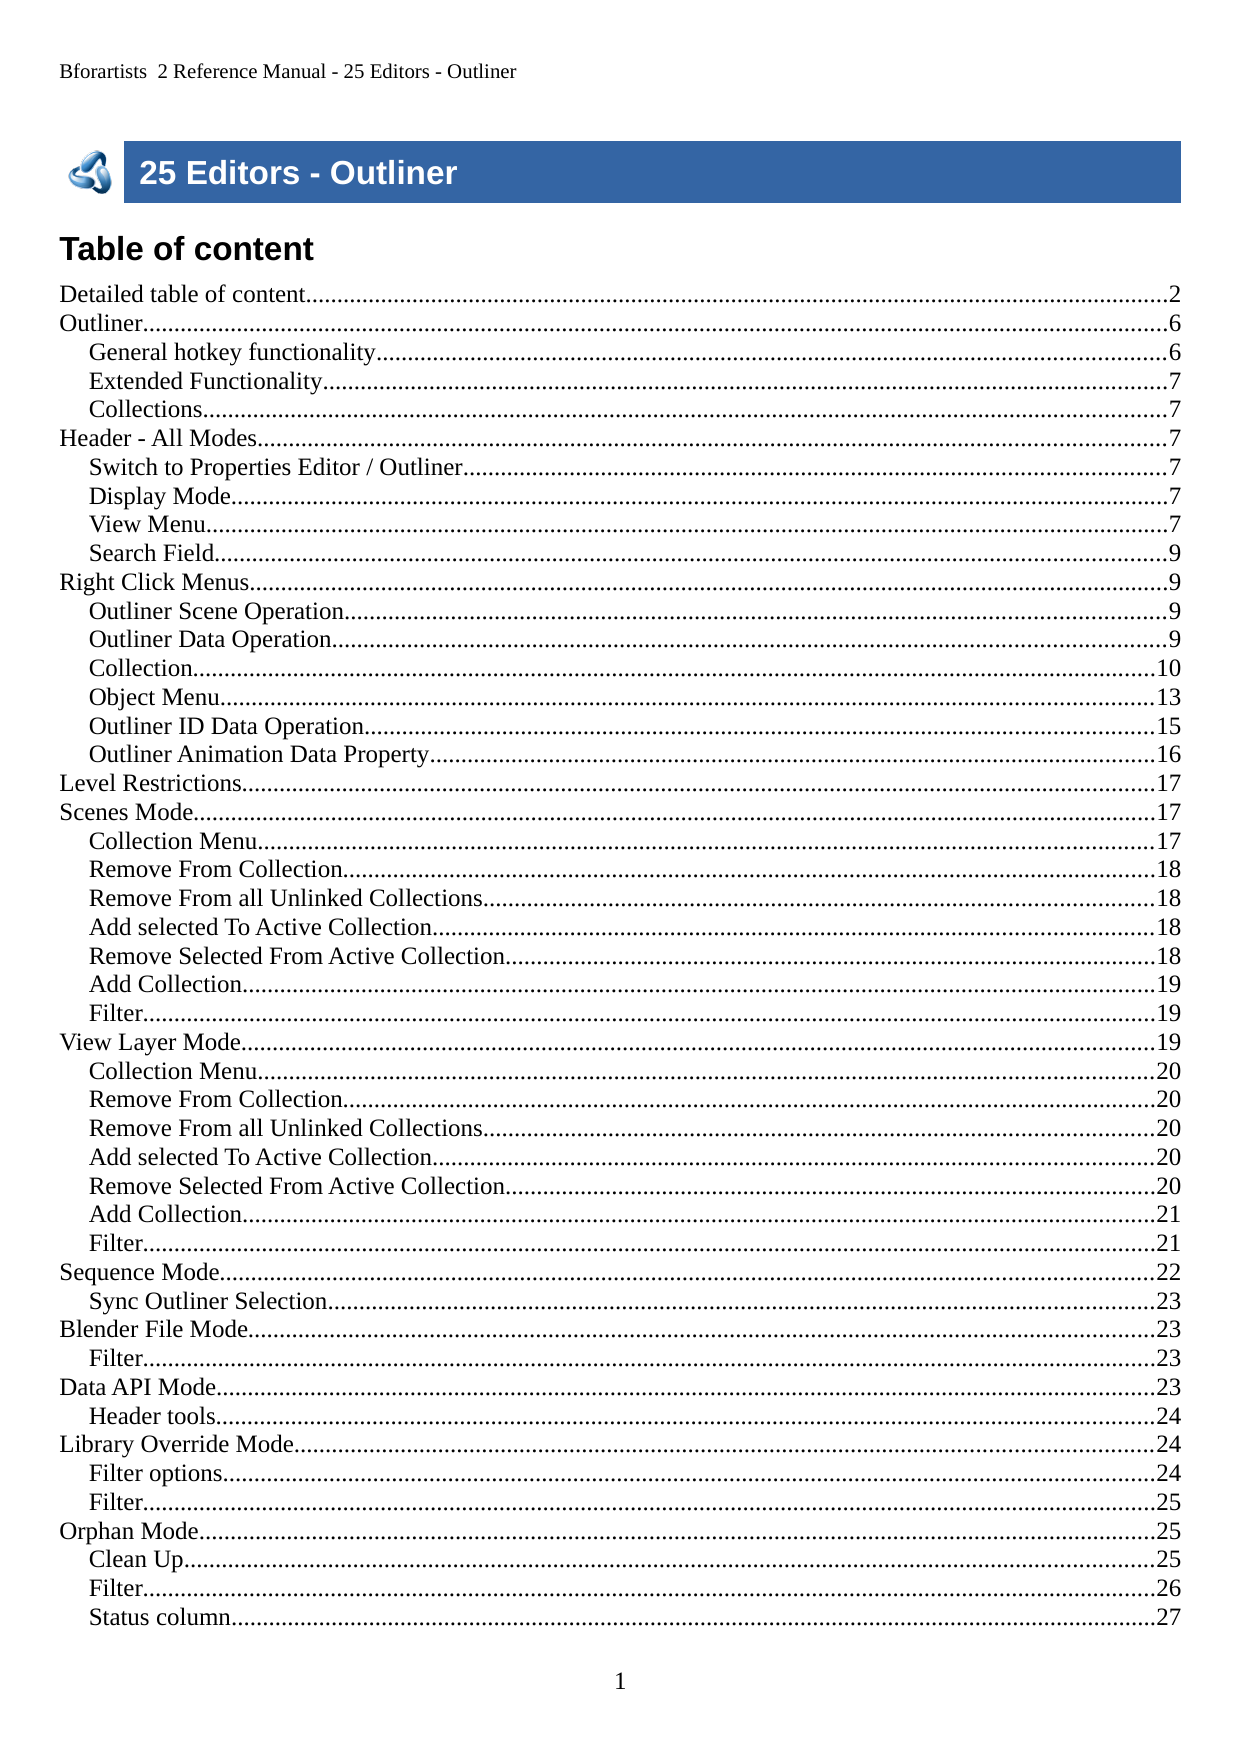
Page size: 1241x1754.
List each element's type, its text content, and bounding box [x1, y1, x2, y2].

text Filter options 24 [88, 1458, 1181, 1487]
text Collection 10 [88, 653, 1181, 682]
table_header [59, 141, 124, 203]
text Library Override Mode 24 [59, 1429, 1181, 1458]
text Remove From Collection 18 [88, 854, 1181, 883]
text Clean Up 25 [88, 1544, 1181, 1573]
subtitle Table of content [59, 228, 1181, 267]
text Add selected To Active Collection 20 [88, 1142, 1181, 1171]
text Add Collection 21 [88, 1199, 1181, 1228]
text Object Menu 13 [88, 682, 1181, 711]
text Outliner Data Operation 9 [88, 624, 1181, 653]
text Outliner Animation Data Property 16 [88, 739, 1181, 768]
text Collection Menu 20 [88, 1056, 1181, 1084]
text Collection Menu 17 [88, 826, 1181, 854]
text Right Click Menus 9 [59, 567, 1181, 596]
text Switch to Properties Editor / Outliner 7 [88, 452, 1181, 481]
text View Layer Mode 19 [59, 1027, 1181, 1056]
text Sequence Mode 22 [59, 1257, 1181, 1286]
text Filter 26 [88, 1573, 1181, 1602]
text Filter 23 [88, 1343, 1181, 1372]
text Data API Mode 23 [59, 1372, 1181, 1401]
table_header 25 Editors - Outliner [124, 141, 1181, 203]
text Sync Outliner Selection 23 [88, 1286, 1181, 1314]
text Remove From Collection 20 [88, 1084, 1181, 1113]
picture [65, 147, 114, 197]
text Blender File Mode 23 [59, 1314, 1181, 1343]
text Outliner ID Data Operation 15 [88, 711, 1181, 739]
text Outliner Scene Operation 9 [88, 596, 1181, 624]
text Filter 21 [88, 1228, 1181, 1257]
text Remove Selected From Active Collection 20 [88, 1171, 1181, 1199]
text Outliner 6 [59, 308, 1181, 337]
text Extended Functionality 7 [88, 366, 1181, 394]
text Add Collection 19 [88, 969, 1181, 998]
text Display Mode 7 [88, 481, 1181, 509]
text Filter 25 [88, 1487, 1181, 1516]
text Header - All Modes 7 [59, 423, 1181, 452]
text Filter 19 [88, 998, 1181, 1027]
text Orphan Mode 25 [59, 1516, 1181, 1544]
text Level Restrictions 17 [59, 768, 1181, 797]
text Remove Selected From Active Collection 18 [88, 941, 1181, 969]
text Search Field 9 [88, 538, 1181, 567]
text Status column 27 [88, 1602, 1181, 1631]
text Collections 7 [88, 394, 1181, 423]
text Add selected To Active Collection 18 [88, 912, 1181, 941]
text Scenes Mode 17 [59, 797, 1181, 826]
text Detailed table of content 2 [59, 279, 1181, 308]
text View Menu 7 [88, 509, 1181, 538]
text General hotkey functionality 6 [88, 337, 1181, 366]
text Remove From all Unlinked Collections 18 [88, 883, 1181, 912]
text Remove From all Unlinked Collections 20 [88, 1113, 1181, 1142]
text Header tools 24 [88, 1401, 1181, 1429]
